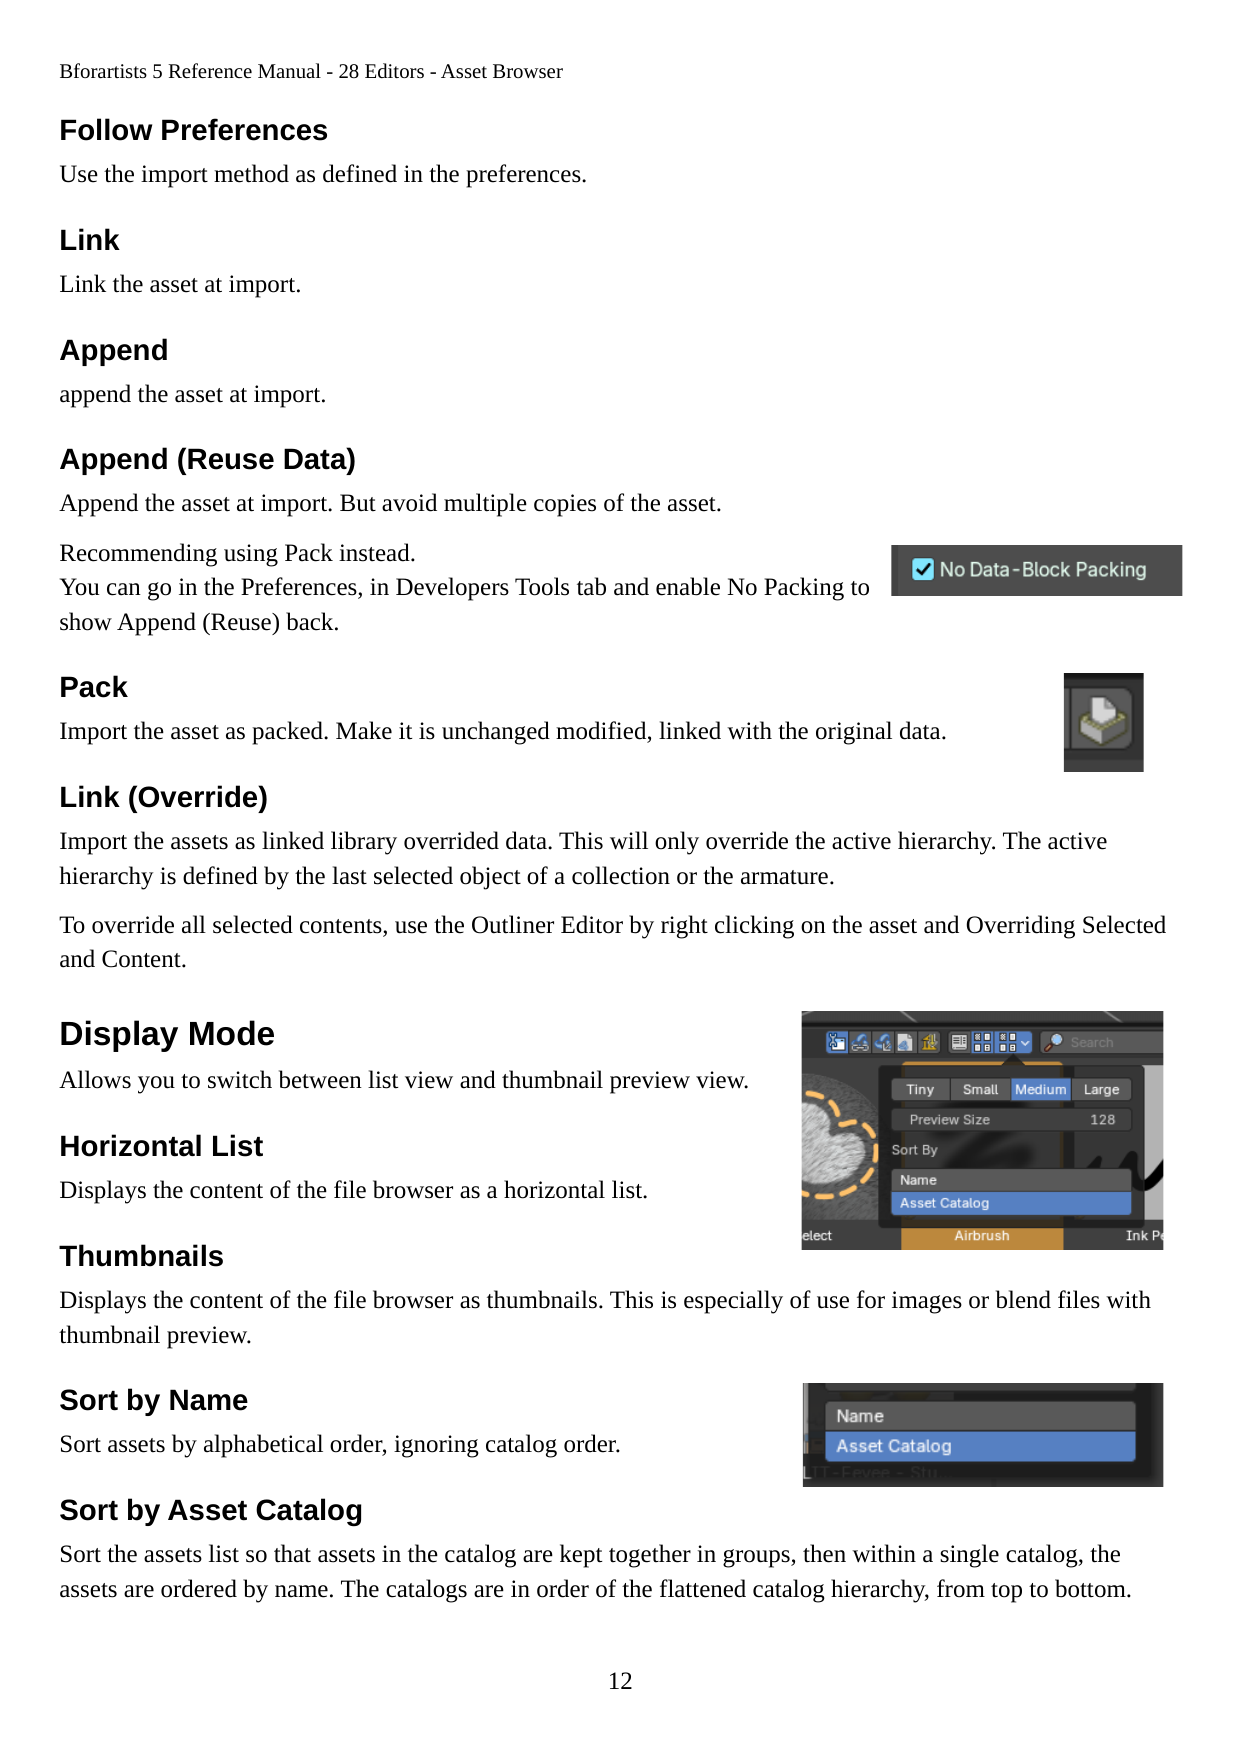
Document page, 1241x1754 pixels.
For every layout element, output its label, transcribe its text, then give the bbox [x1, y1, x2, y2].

subtitle [1164, 1129, 1181, 1163]
text Use the import method as defined in the preferences. [59, 159, 1181, 188]
subtitle [1164, 1014, 1181, 1053]
text Sort assets by alphabetical order, ignoring catalog order. [59, 1429, 802, 1458]
picture [801, 1011, 1164, 1250]
text Link the asset at import. [59, 269, 1181, 297]
text Recommending using Pack instead. You can go in the Preferences, in Developers Tools tab and enable No Packing to show Append (Reuse) back. [59, 538, 1181, 635]
picture [891, 545, 1183, 596]
subtitle [1164, 1383, 1181, 1417]
subtitle Append (Reuse Data) [59, 442, 1181, 476]
subtitle Display Mode [59, 1014, 801, 1053]
text Sort the assets list so that assets in the catalog are kept together in groups, then within a single catalog, the assets are ordered by name. The catalogs are in order of the flattened catalog hierarchy, from top to bottom. [59, 1539, 1181, 1603]
subtitle Link [59, 222, 1181, 256]
text To override all selected contents, use the Outliner Editor by right clicking on the asset and Overriding Selected and Content. [59, 910, 1181, 973]
picture [1063, 673, 1144, 772]
subtitle Horizontal List [59, 1129, 801, 1163]
text Append the asset at import. But avoid multiple copies of the asset. [59, 488, 1181, 517]
subtitle Link (Override) [59, 780, 1181, 814]
subtitle Pack [59, 670, 1181, 704]
picture [802, 1383, 1164, 1487]
subtitle Thumbnails [59, 1239, 1181, 1273]
subtitle Sort by Asset Catalog [59, 1493, 1181, 1527]
text Displays the content of the file browser as a horizontal list. [59, 1175, 801, 1204]
text Import the assets as linked library overrided data. This will only override the active hierarchy. The active hierarchy is defined by the last selected object of a collection or the armature. [59, 826, 1181, 889]
text append the asset at import. [59, 379, 1181, 407]
subtitle Sort by Name [59, 1383, 802, 1417]
subtitle Follow Preferences [59, 113, 1181, 146]
text Allows you to switch between list view and thumbnail preview view. [59, 1065, 801, 1094]
text Displays the content of the file browser as thumbnails. This is especially of use for images or blend files with thumbnail preview. [59, 1285, 1181, 1348]
subtitle Append [59, 332, 1181, 366]
text Import the asset as packed. Make it is unchanged modified, linked with the original data. [59, 716, 1063, 745]
